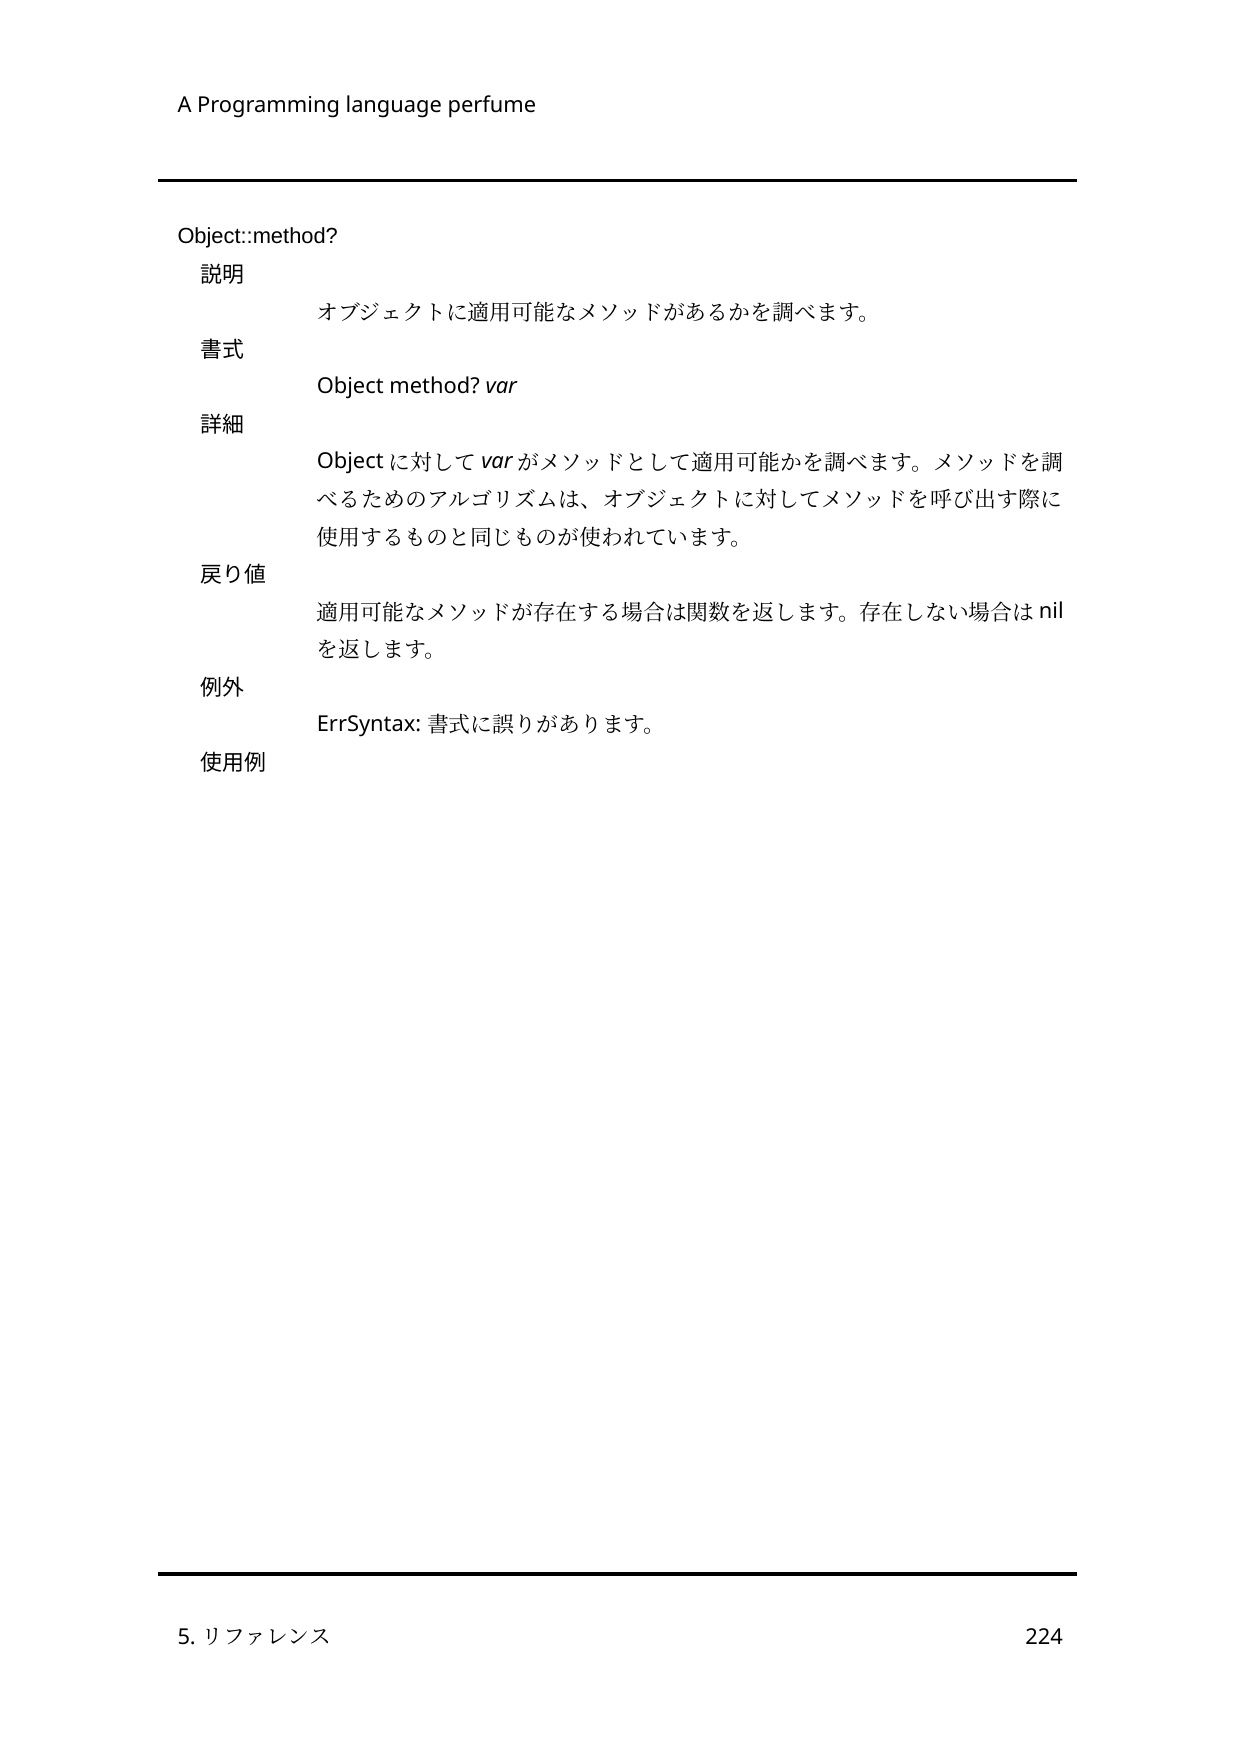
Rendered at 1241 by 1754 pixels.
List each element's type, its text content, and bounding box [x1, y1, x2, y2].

table_cell 適用可能なメソッドが存在する場合は関数を返します。存在しない場合はnilを返します。 [317, 554, 1063, 667]
table_cell Objectに対してvarがメソッドとして適用可能かを調べます。メソッドを調べるためのアルゴリズムは、オブジェクトに対してメソッドを呼び出す際に使用するものと同じものが使われています。 [317, 404, 1063, 554]
table_cell ErrSyntax: 書式に誤りがあります。 [317, 667, 1063, 742]
table_header オブジェクトに適用可能なメソッドがあるかを調べます。 [317, 254, 1063, 329]
subtitle Object::method? [177, 217, 1063, 254]
table_cell 戻り値 [200, 554, 317, 667]
table_cell 詳細 [200, 404, 317, 554]
table_cell [317, 742, 1063, 817]
table_cell 使用例 [200, 742, 317, 817]
table_cell 書式 [200, 329, 317, 404]
table_cell 例外 [200, 667, 317, 742]
table_header 説明 [200, 254, 317, 329]
table_cell Object method? var [317, 329, 1063, 404]
